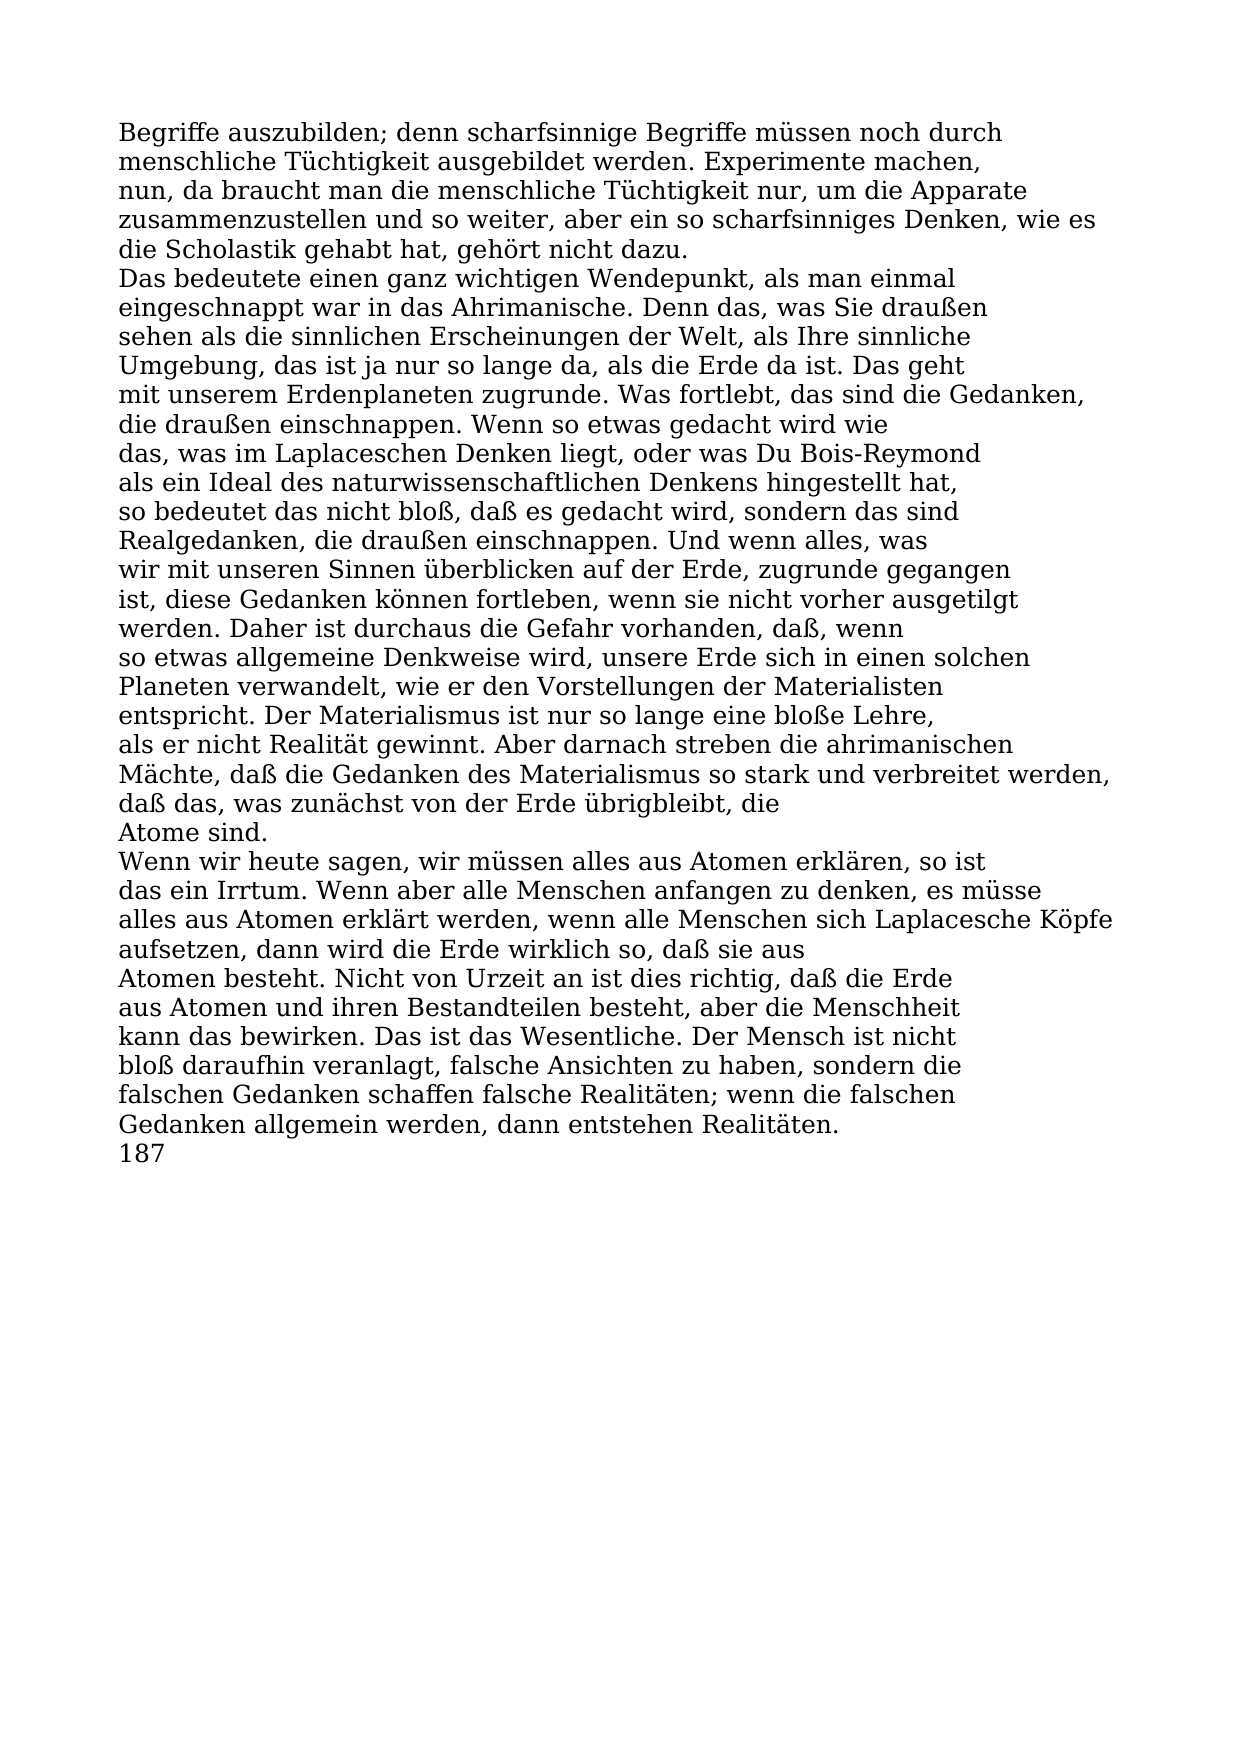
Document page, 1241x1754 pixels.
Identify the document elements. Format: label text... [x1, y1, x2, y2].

text das ein Irrtum. Wenn aber alle Menschen anfangen zu denken, es müsse [118, 876, 1122, 906]
text eingeschnappt war in das Ahrimanische. Denn das, was Sie draußen [118, 293, 1122, 322]
text Atomen besteht. Nicht von Urzeit an ist dies richtig, daß die Erde [118, 964, 1122, 993]
text das, was im Laplaceschen Denken liegt, oder was Du Bois-Reymond [118, 439, 1122, 468]
text bloß daraufhin veranlagt, falsche Ansichten zu haben, sondern die [118, 1051, 1122, 1081]
text Atome sind. [118, 818, 1122, 847]
text Gedanken allgemein werden, dann entstehen Realitäten. [118, 1110, 1122, 1139]
text kann das bewirken. Das ist das Wesentliche. Der Mensch ist nicht [118, 1022, 1122, 1051]
text falschen Gedanken schaffen falsche Realitäten; wenn die falschen [118, 1081, 1122, 1110]
text sehen als die sinnlichen Erscheinungen der Welt, als Ihre sinnliche [118, 322, 1122, 351]
text so etwas allgemeine Denkweise wird, unsere Erde sich in einen solchen [118, 643, 1122, 672]
text Begriffe auszubilden; denn scharfsinnige Begriffe müssen noch durch [118, 118, 1122, 147]
text Realgedanken, die draußen einschnappen. Und wenn alles, was [118, 526, 1122, 556]
text aus Atomen und ihren Bestandteilen besteht, aber die Menschheit [118, 993, 1122, 1022]
text als er nicht Realität gewinnt. Aber darnach streben die ahrimanischen Mächte, daß die Gedanken des Materialismus so stark und verbreitet werden, daß das, was zunächst von der Erde übrigbleibt, die [118, 731, 1122, 818]
text 187 [118, 1139, 1122, 1168]
text ist, diese Gedanken können fortleben, wenn sie nicht vorher ausgetilgt werden. Daher ist durchaus die Gefahr vorhanden, daß, wenn [118, 585, 1122, 643]
text Wenn wir heute sagen, wir müssen alles aus Atomen erklären, so ist [118, 847, 1122, 876]
text entspricht. Der Materialismus ist nur so lange eine bloße Lehre, [118, 701, 1122, 731]
text nun, da braucht man die menschliche Tüchtigkeit nur, um die Apparate zusammenzustellen und so weiter, aber ein so scharfsinniges Denken, wie es die Scholastik gehabt hat, gehört nicht dazu. [118, 176, 1122, 264]
text wir mit unseren Sinnen überblicken auf der Erde, zugrunde gegangen [118, 556, 1122, 585]
text Das bedeutete einen ganz wichtigen Wendepunkt, als man einmal [118, 264, 1122, 293]
text als ein Ideal des naturwissenschaftlichen Denkens hingestellt hat, [118, 468, 1122, 497]
text menschliche Tüchtigkeit ausgebildet werden. Experimente machen, [118, 147, 1122, 176]
text Umgebung, das ist ja nur so lange da, als die Erde da ist. Das geht [118, 351, 1122, 381]
text so bedeutet das nicht bloß, daß es gedacht wird, sondern das sind [118, 497, 1122, 526]
text mit unserem Erdenplaneten zugrunde. Was fortlebt, das sind die Gedanken, die draußen einschnappen. Wenn so etwas gedacht wird wie [118, 381, 1122, 439]
text Planeten verwandelt, wie er den Vorstellungen der Materialisten [118, 672, 1122, 701]
text alles aus Atomen erklärt werden, wenn alle Menschen sich Laplacesche Köpfe aufsetzen, dann wird die Erde wirklich so, daß sie aus [118, 906, 1122, 964]
